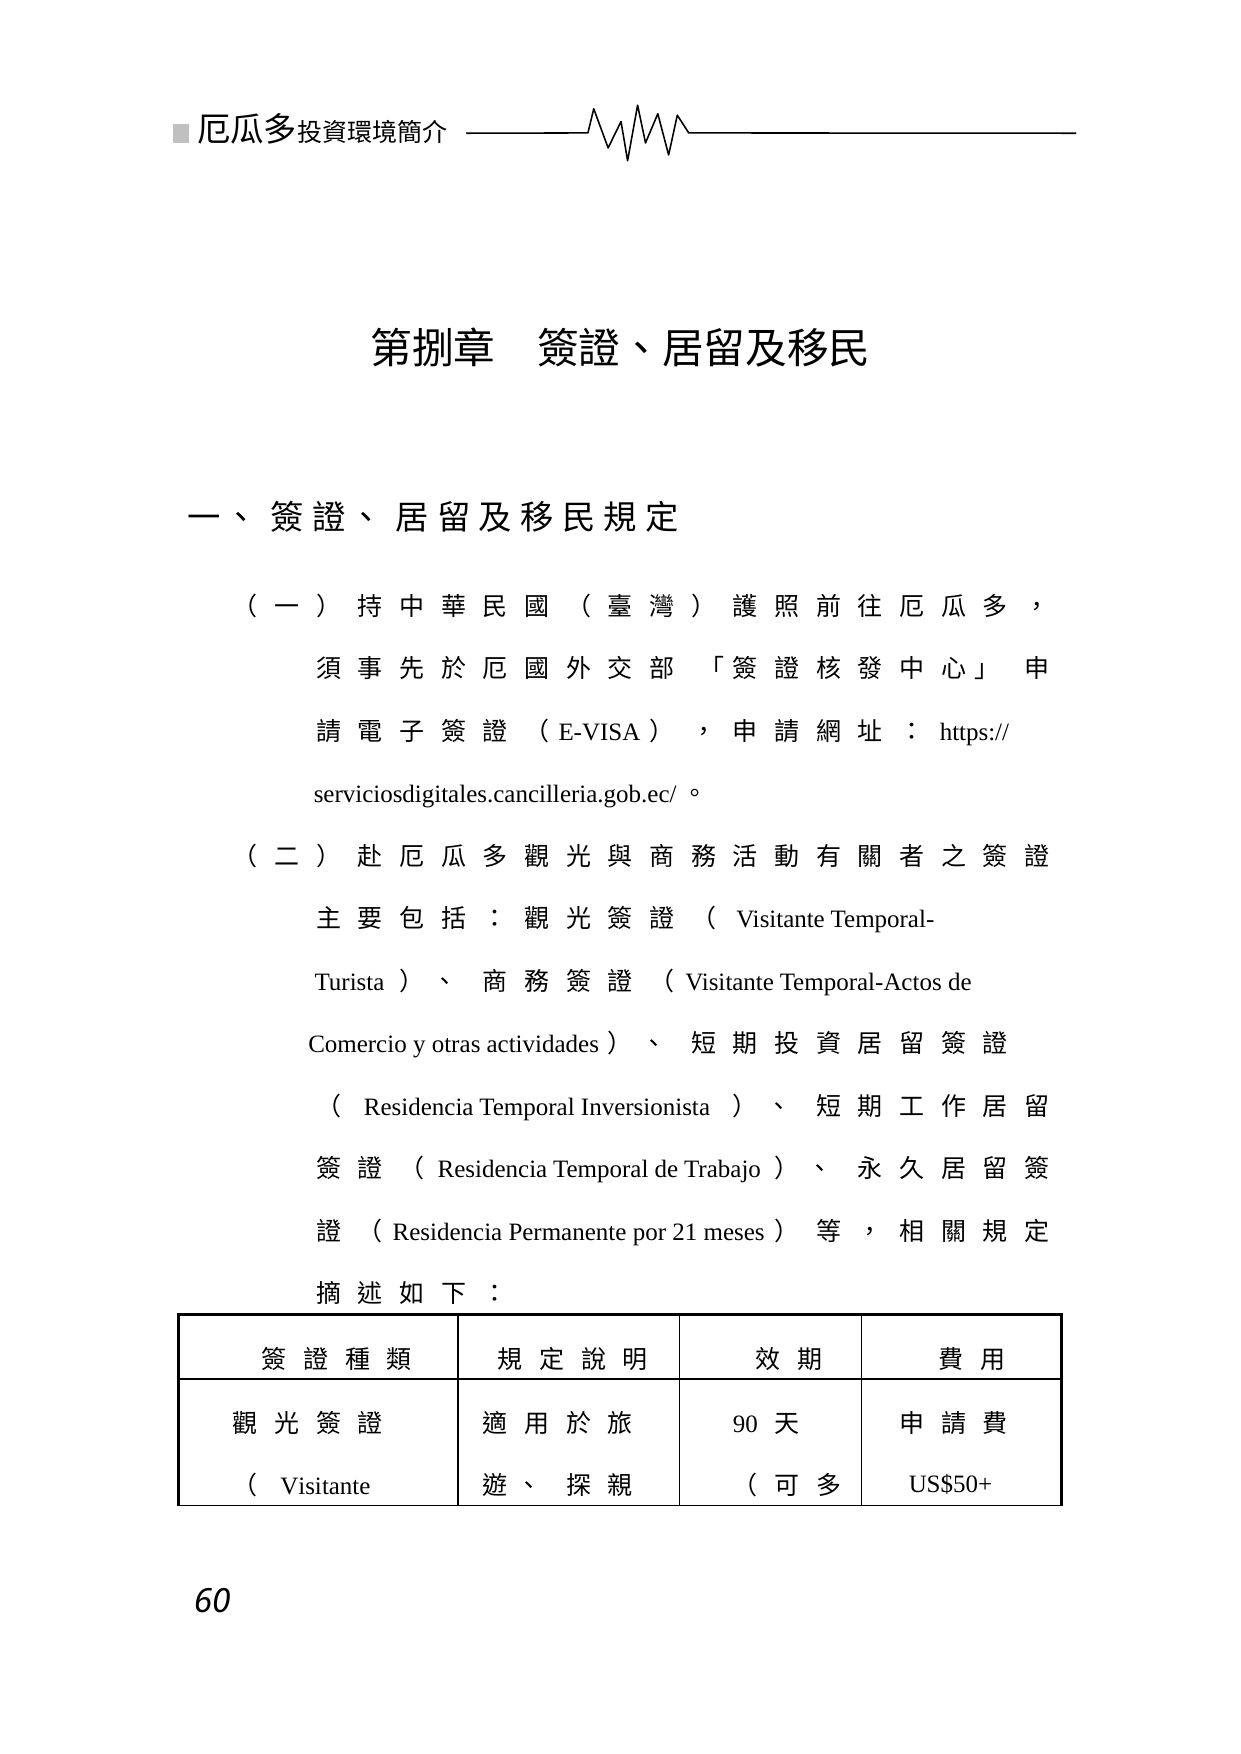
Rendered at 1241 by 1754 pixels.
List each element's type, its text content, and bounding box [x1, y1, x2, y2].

table_cell 適用於旅遊、探親 [459, 1380, 679, 1505]
table_header 費用 [862, 1316, 1060, 1378]
text （二）赴厄瓜多觀光與商務活動有關者之簽證主要包括：觀光簽證（Visitante Temporal-Turista）、商務簽證（Visitante Temporal-Actos de Comercio y otras actividades）、短期投資居留簽證（Residencia Temporal Inversionista）、短期工作居留簽證（Residencia Temporal de Trabajo）、永久居留簽證（Residencia Permanente por 21 meses）等，相關規定摘述如下： [207, 813, 1058, 1313]
table_header 效期 [680, 1316, 861, 1378]
table_cell 觀光簽證（Visitante [180, 1380, 457, 1505]
text （一）持中華民國（臺灣）護照前往厄瓜多，須事先於厄國外交部「簽證核發中心」申請電子簽證（E-VISA），申請網址：https://serviciosdigitales.cancilleria.gob.ec/。 [207, 563, 1058, 813]
table_cell 申請費US$50+ [862, 1380, 1060, 1505]
table_header 簽證種類 [180, 1316, 457, 1378]
table_header 規定說明 [459, 1316, 679, 1378]
text 一、簽證、居留及移民規定 [183, 473, 1058, 536]
text 第捌章 簽證、居留及移民 [183, 304, 1058, 366]
table_cell 90天 （可多 [680, 1380, 861, 1505]
